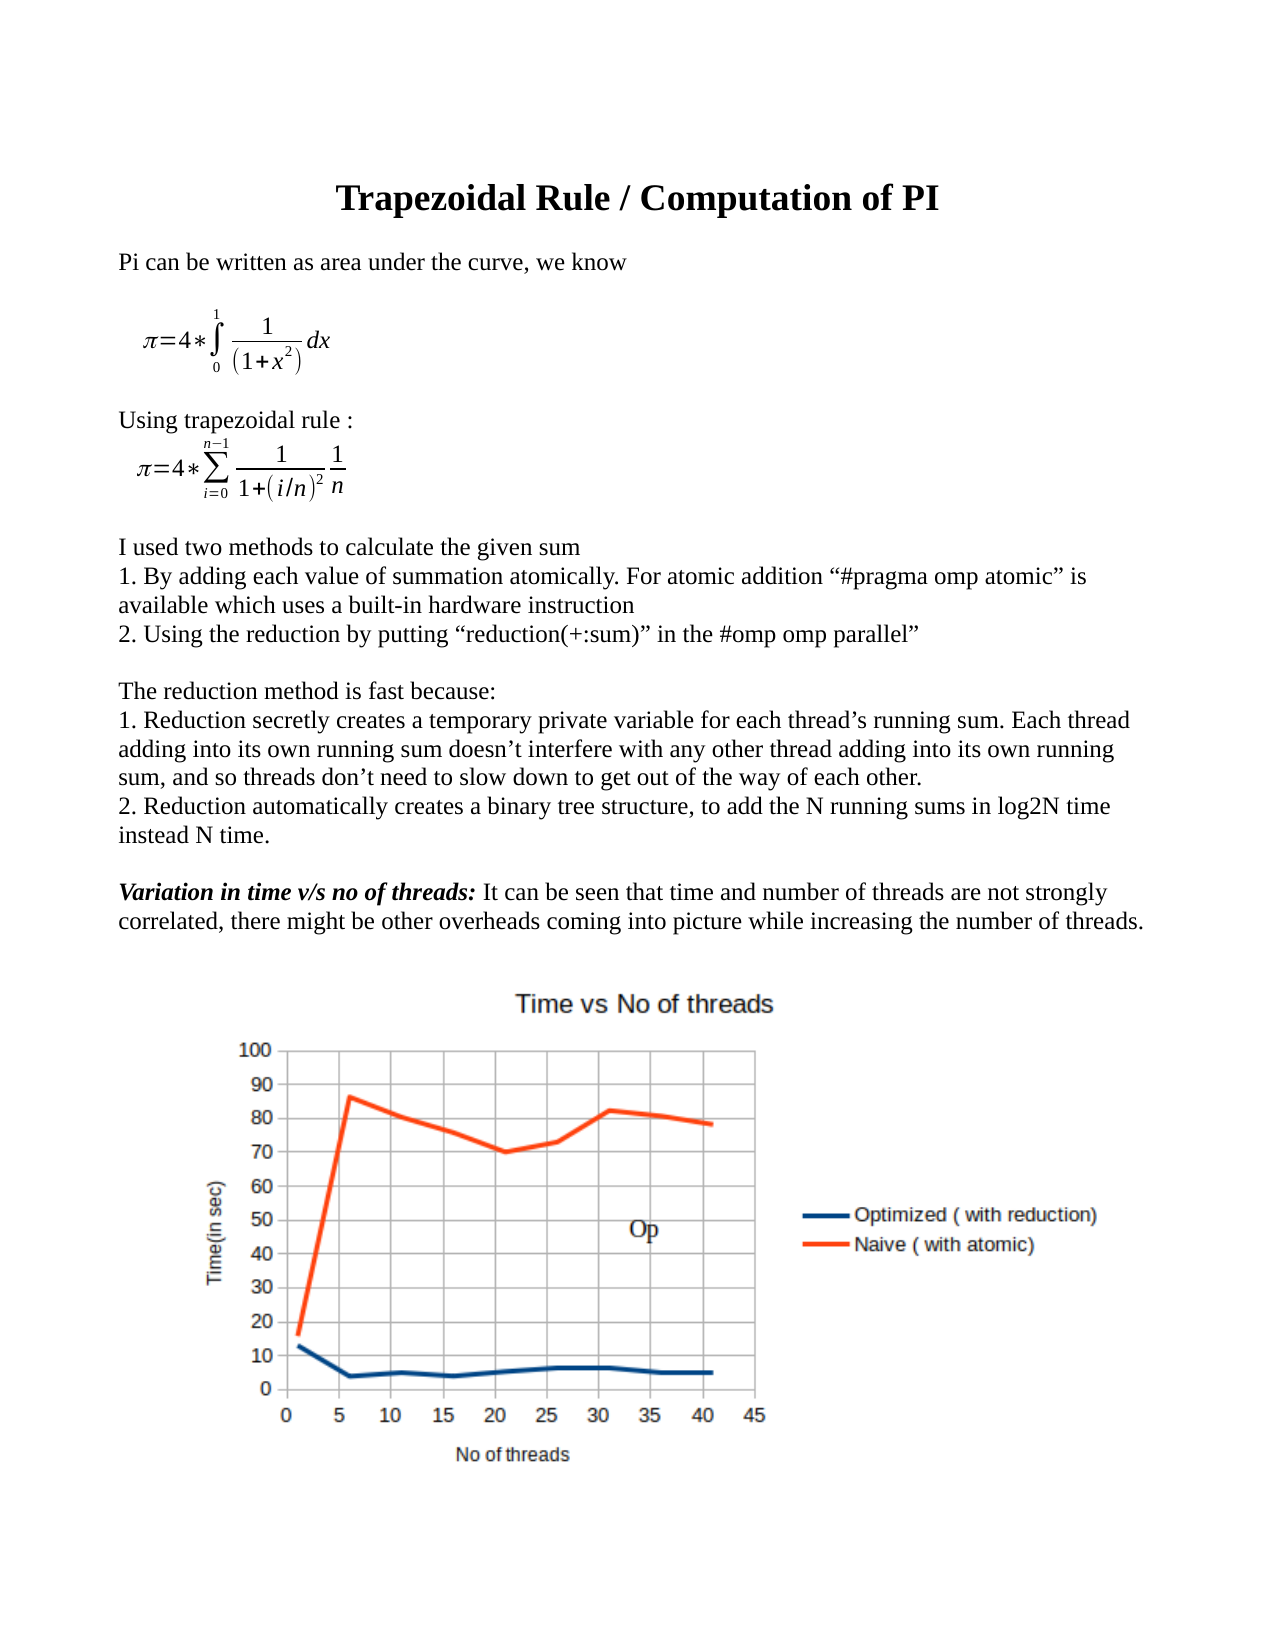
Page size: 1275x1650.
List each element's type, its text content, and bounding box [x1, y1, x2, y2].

text 2. Using the reduction by putting “reduction(+:sum)” in the #omp omp parallel” [118, 619, 1157, 647]
text The reduction method is fast because: [118, 676, 1157, 705]
text 2. Reduction automatically creates a binary tree structure, to add the N running sums in log2N time instead N time. [118, 791, 1157, 849]
text I used two methods to calculate the given sum [118, 532, 1157, 561]
text Variation in time v/s no of threads: It can be seen that time and number of threads are not strongly correlated, there might be other overheads coming into picture while increasing the number of threads. [118, 877, 1157, 935]
picture [165, 963, 1110, 1496]
text 1. By adding each value of summation atomically. For atomic addition “#pragma omp atomic” is available which uses a built-in hardware instruction [118, 561, 1157, 619]
text Using trapezoidal rule : [118, 405, 1157, 434]
text Pi can be written as area under the curve, we know [118, 247, 1157, 276]
text 1. Reduction secretly creates a temporary private variable for each thread’s running sum. Each thread adding into its own running sum doesn’t interfere with any other thread adding into its own running sum, and so threads don’t need to slow down to get out of the way of each other. [118, 705, 1157, 791]
text Trapezoidal Rule / Computation of PI [118, 176, 1157, 219]
